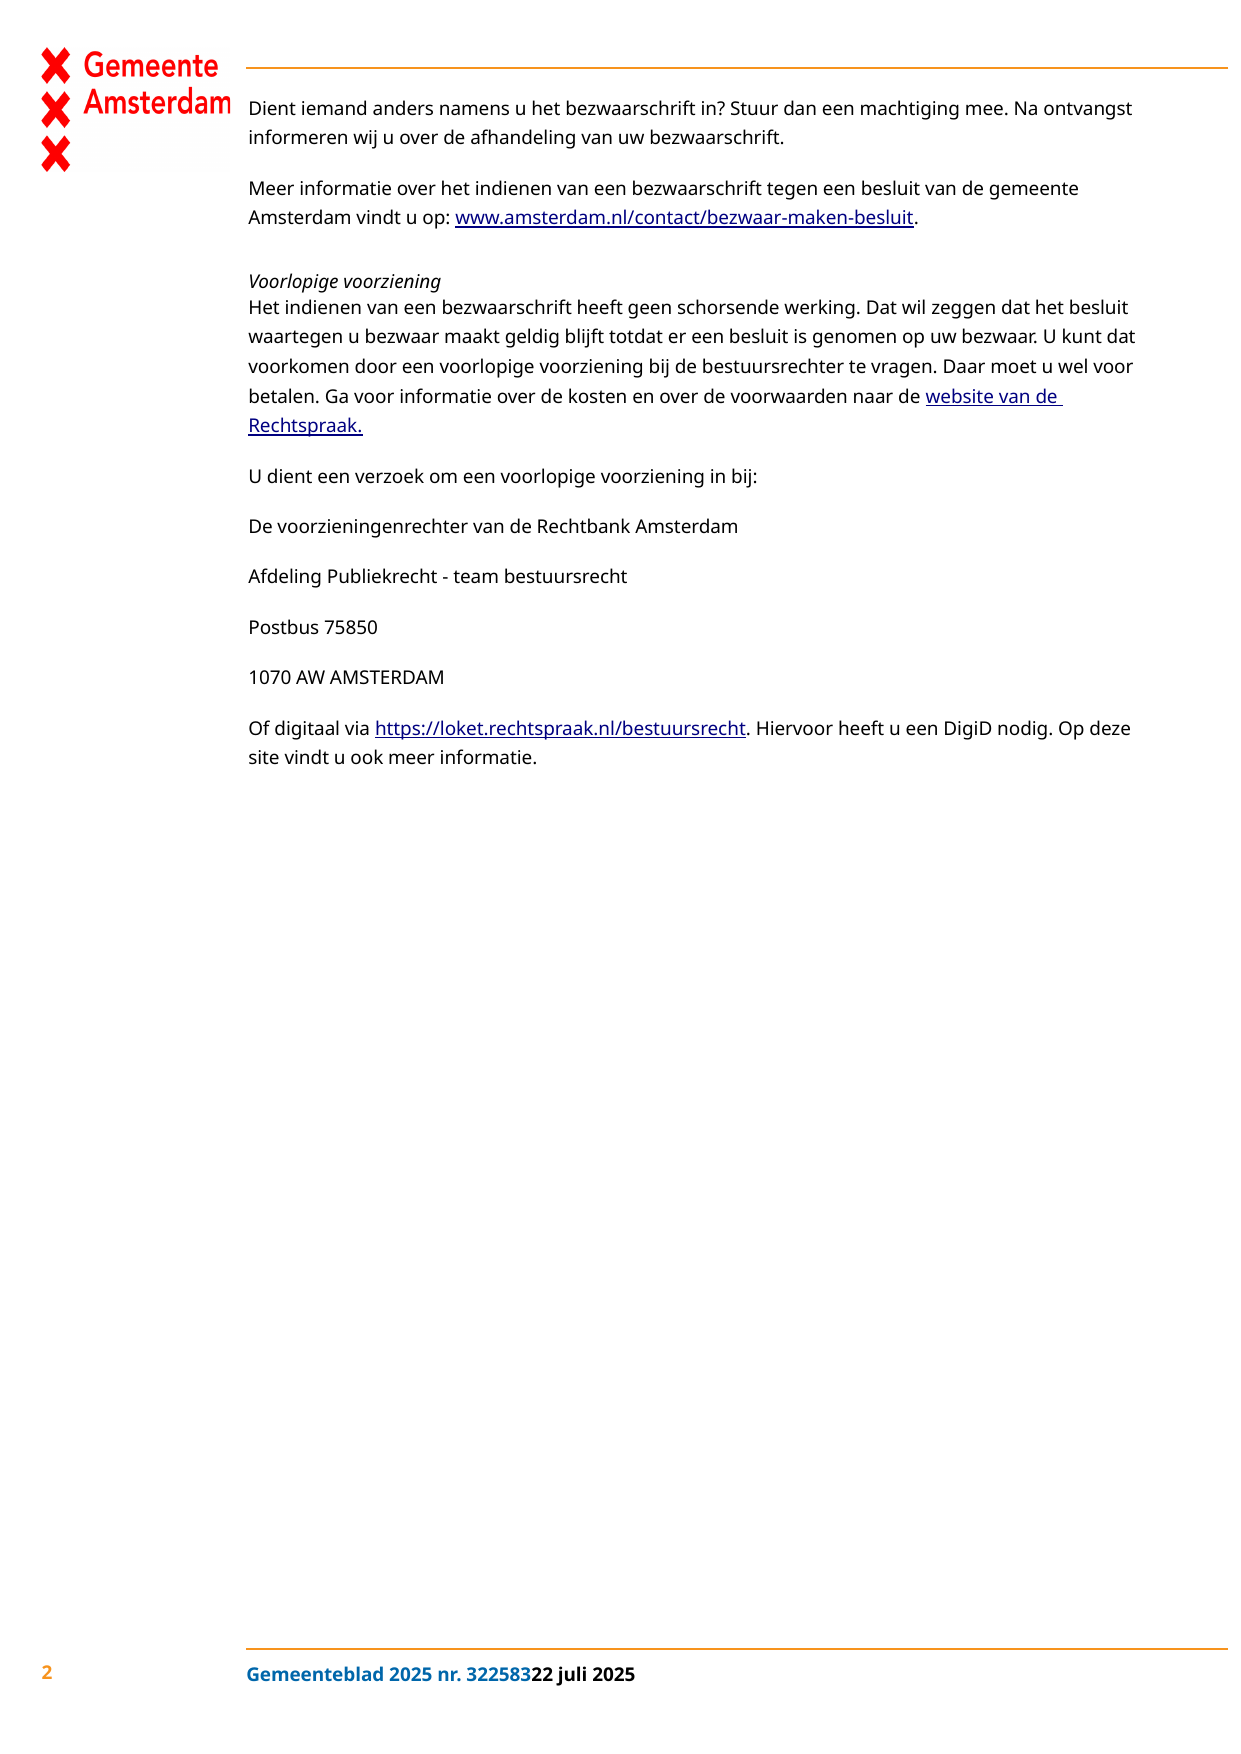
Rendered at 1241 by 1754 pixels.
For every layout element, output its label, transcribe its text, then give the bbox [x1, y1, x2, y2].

text Dient iemand anders namens u het bezwaarschrift in? Stuur dan een machtiging mee. Na ontvangst informeren wij u over de afhandeling van uw bezwaarschrift. [248, 95, 1152, 150]
text 1070 AW AMSTERDAM [248, 664, 1152, 690]
text Het indienen van een bezwaarschrift heeft geen schorsende werking. Dat wil zeggen dat het besluit waartegen u bezwaar maakt geldig blijft totdat er een besluit is genomen op uw bezwaar. U kunt dat voorkomen door een voorlopige voorziening bij de bestuursrechter te vragen. Daar moet u wel voor betalen. Ga voor informatie over de kosten en over de voorwaarden naar de website van de Rechtspraak. [248, 294, 1152, 438]
text U dient een verzoek om een voorlopige voorziening in bij: [248, 463, 1152, 488]
text Meer informatie over het indienen van een bezwaarschrift tegen een besluit van de gemeente Amsterdam vindt u op: www.amsterdam.nl/contact/bezwaar-maken-besluit. [248, 175, 1152, 230]
text Of digitaal via https://loket.rechtspraak.nl/bestuursrecht. Hiervoor heeft u een DigiD nodig. Op deze site vindt u ook meer informatie. [248, 715, 1152, 770]
text Postbus 75850 [248, 614, 1152, 640]
text Voorlopige voorziening [248, 268, 1152, 294]
text De voorzieningenrechter van de Rechtbank Amsterdam [248, 513, 1152, 539]
text Afdeling Publiekrecht - team bestuursrecht [248, 564, 1152, 589]
picture [41, 47, 231, 172]
